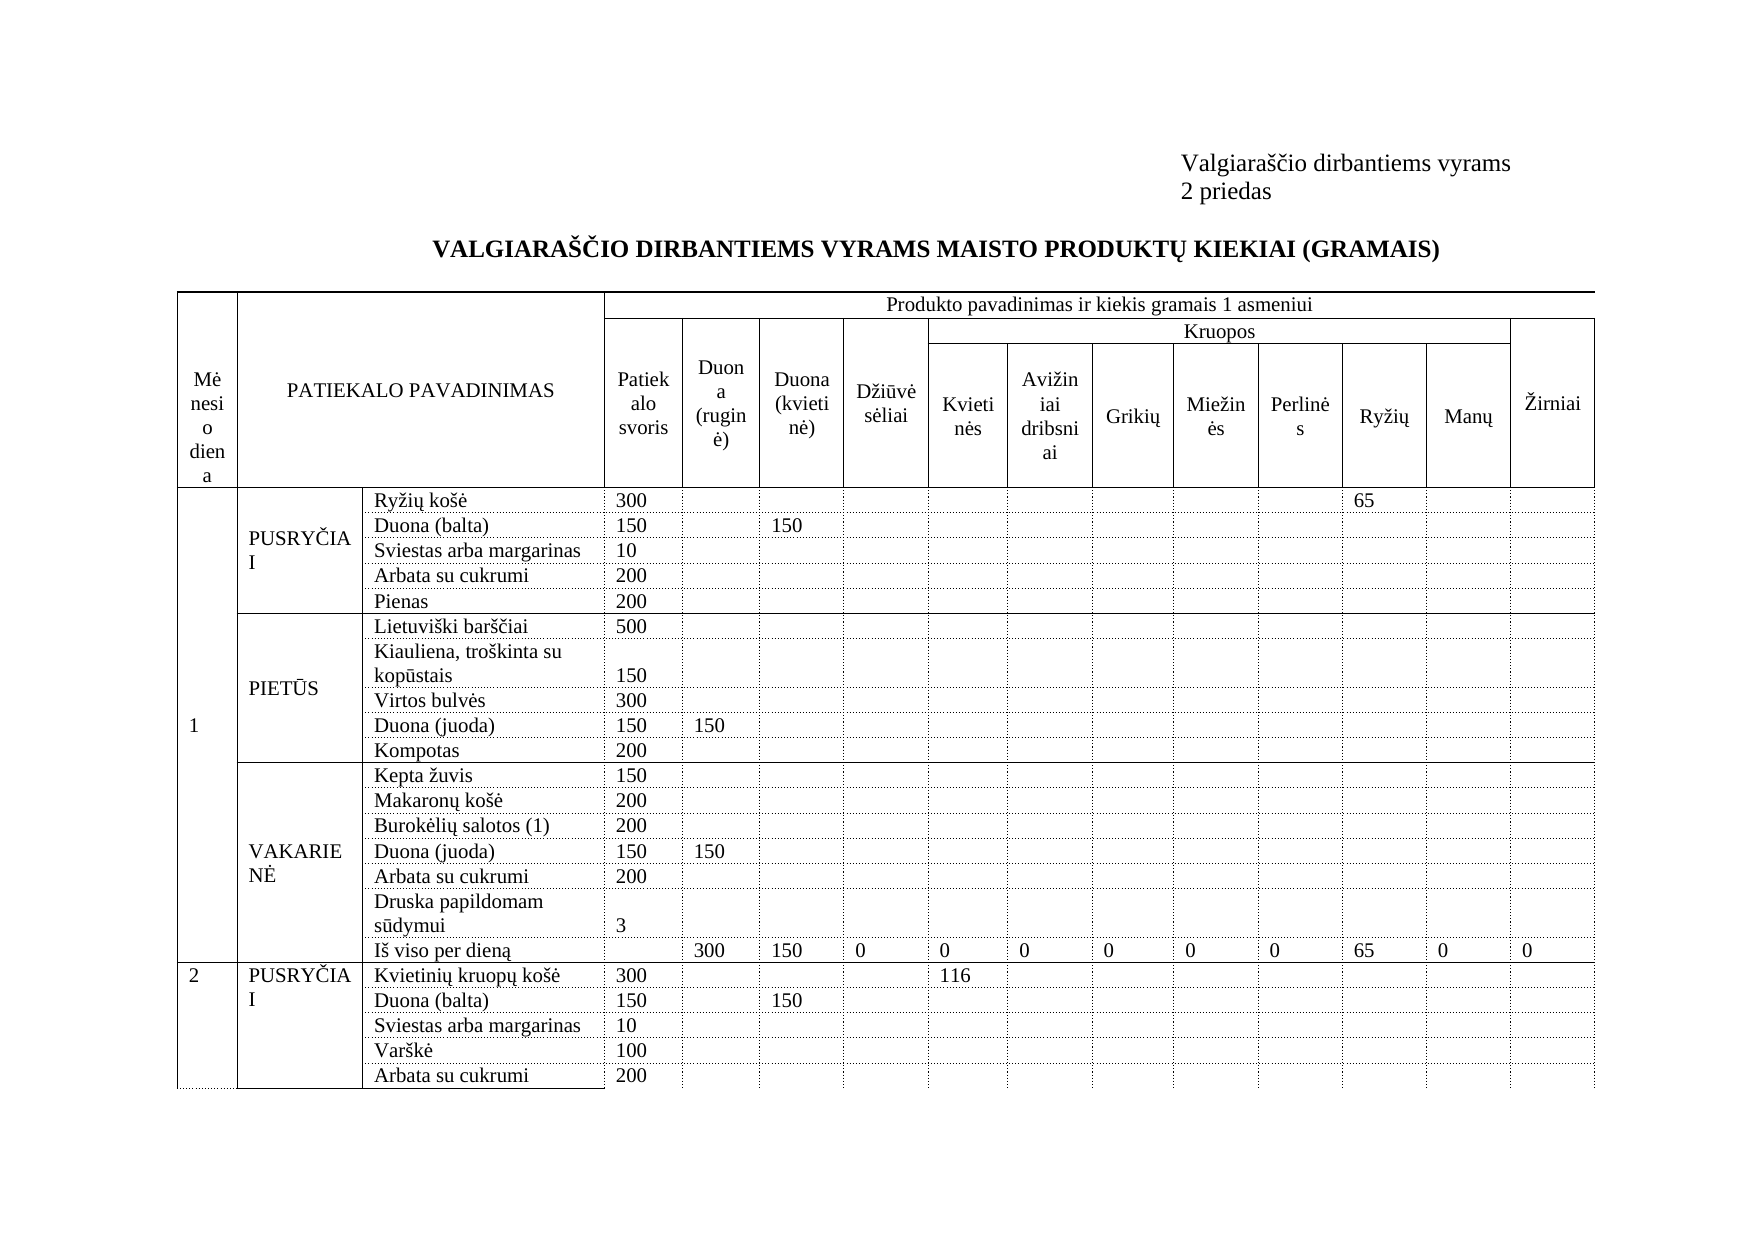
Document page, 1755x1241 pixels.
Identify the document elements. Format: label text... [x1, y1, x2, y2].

table_cell [928, 888, 1008, 937]
table_cell Miežinės [1174, 344, 1258, 487]
table_cell [1008, 1063, 1092, 1087]
table_cell Lietuviški barščiai [363, 614, 604, 638]
table_cell [1092, 512, 1174, 537]
table_cell [1174, 488, 1258, 512]
table_cell [1426, 787, 1511, 812]
table_cell 150 [760, 937, 844, 962]
table_cell 150 [604, 512, 682, 537]
table_cell [1092, 687, 1174, 712]
table_cell [760, 1012, 844, 1037]
table_cell [1511, 488, 1595, 512]
table_cell [1174, 813, 1258, 837]
table_cell [928, 563, 1008, 587]
table_cell 300 [604, 963, 682, 987]
table_cell [1511, 1012, 1595, 1037]
table_cell [1258, 1037, 1342, 1062]
table_cell Kepta žuvis [363, 763, 604, 787]
table_cell [682, 888, 760, 937]
table_cell [1511, 963, 1595, 987]
table_cell [760, 488, 844, 512]
text 2 priedas [177, 176, 1695, 205]
table_cell [844, 888, 928, 937]
table_cell [1008, 638, 1092, 687]
table_cell [1008, 1037, 1092, 1062]
table_cell [1092, 638, 1174, 687]
table_cell [1258, 787, 1342, 812]
table_cell Iš viso per dieną [363, 937, 604, 962]
table_cell [1092, 763, 1174, 787]
table_cell [1174, 763, 1258, 787]
table_cell [844, 614, 928, 638]
table_cell 200 [604, 813, 682, 837]
table_cell [1174, 1012, 1258, 1037]
table_cell [1008, 888, 1092, 937]
table_cell [844, 987, 928, 1012]
table_cell 3 [604, 888, 682, 937]
table_cell [1092, 712, 1174, 737]
table_cell [1342, 737, 1426, 762]
table_cell Manų [1427, 344, 1510, 487]
table_cell [760, 614, 844, 638]
table_cell [1342, 863, 1426, 888]
table_cell [1092, 1063, 1174, 1087]
table_cell [1174, 1037, 1258, 1062]
table_cell [1174, 1063, 1258, 1087]
table_cell [760, 588, 844, 613]
table_cell Arbata su cukrumi [363, 563, 604, 587]
table_cell 150 [760, 512, 844, 537]
table_cell [1258, 687, 1342, 712]
table_cell [1008, 813, 1092, 837]
table_cell [1258, 838, 1342, 863]
table_cell [1342, 987, 1426, 1012]
table_cell [1426, 712, 1511, 737]
table_cell [1174, 588, 1258, 613]
table_cell [928, 787, 1008, 812]
table_cell [1092, 537, 1174, 562]
table_cell [1008, 838, 1092, 863]
table_cell [928, 1037, 1008, 1062]
table_cell [1008, 687, 1092, 712]
table_cell [1092, 813, 1174, 837]
table_cell [1258, 638, 1342, 687]
table_cell [844, 1037, 928, 1062]
table_cell [760, 863, 844, 888]
table_cell [1426, 512, 1511, 537]
table_cell [1008, 512, 1092, 537]
table_cell 0 [928, 937, 1008, 962]
table_cell [1258, 512, 1342, 537]
table_cell [928, 863, 1008, 888]
table_cell [1426, 838, 1511, 863]
table_cell [928, 488, 1008, 512]
table_cell [1426, 638, 1511, 687]
table_cell [928, 1063, 1008, 1087]
table_cell 10 [604, 1012, 682, 1037]
table_cell [844, 687, 928, 712]
table_cell [604, 937, 682, 962]
table_cell 200 [604, 1063, 682, 1087]
text VALGIARAŠČIO DIRBANTIEMS VYRAMS MAISTO PRODUKTŲ KIEKIAI (GRAMAIS) [177, 234, 1695, 263]
table_cell [1342, 614, 1426, 638]
table_cell [1092, 987, 1174, 1012]
table_cell [1174, 687, 1258, 712]
table_cell PUSRYČIAI [238, 488, 362, 613]
table_cell 150 [682, 712, 760, 737]
table_cell [1092, 588, 1174, 613]
table_cell 150 [682, 838, 760, 863]
table_cell [844, 963, 928, 987]
table_cell [1342, 1012, 1426, 1037]
table_cell [844, 488, 928, 512]
table_cell 1 [178, 488, 237, 962]
table_cell Patiekalo svoris [605, 319, 682, 487]
table_cell [1258, 987, 1342, 1012]
table_cell [1258, 737, 1342, 762]
table_cell [1092, 838, 1174, 863]
table_cell [1092, 563, 1174, 587]
table_cell [1008, 763, 1092, 787]
table_cell [682, 638, 760, 687]
table_cell 200 [604, 737, 682, 762]
table_cell Džiūvėsėliai [844, 319, 928, 487]
table_cell Perlinės [1259, 344, 1342, 487]
table_cell [928, 687, 1008, 712]
table_cell [1342, 638, 1426, 687]
table_cell [844, 787, 928, 812]
table_cell [1092, 963, 1174, 987]
table_cell [928, 763, 1008, 787]
table_cell [844, 763, 928, 787]
table_cell [1426, 537, 1511, 562]
table_cell 150 [604, 638, 682, 687]
table_cell [1511, 537, 1595, 562]
table_cell [1174, 537, 1258, 562]
table_cell Avižiniai dribsniai [1008, 344, 1092, 487]
table_cell [928, 813, 1008, 837]
table_cell [1342, 588, 1426, 613]
table_cell [1258, 488, 1342, 512]
table_cell [1008, 537, 1092, 562]
table_cell [1008, 563, 1092, 587]
table_cell Žirniai [1511, 319, 1594, 487]
table_cell [1426, 563, 1511, 587]
table_cell [844, 737, 928, 762]
table_cell [760, 763, 844, 787]
table_cell [1008, 588, 1092, 613]
table_cell [682, 614, 760, 638]
table_cell [760, 1063, 844, 1087]
table_cell 100 [604, 1037, 682, 1062]
table_cell [1008, 737, 1092, 762]
table_cell 2 [178, 963, 237, 1087]
table_cell [760, 638, 844, 687]
table_cell [1511, 588, 1595, 613]
table_cell [1342, 787, 1426, 812]
table_cell Kiauliena, troškinta su kopūstais [363, 638, 604, 687]
table_cell [1258, 813, 1342, 837]
table_cell [682, 1063, 760, 1087]
table_cell [682, 1037, 760, 1062]
table_cell [1258, 537, 1342, 562]
table_cell Sviestas arba margarinas [363, 537, 604, 562]
table_cell [682, 588, 760, 613]
table_cell VAKARIENĖ [238, 763, 362, 962]
table_cell [1426, 888, 1511, 937]
table_cell Ryžių [1343, 344, 1426, 487]
table_cell [1511, 737, 1595, 762]
table_cell [682, 963, 760, 987]
table_cell [1342, 563, 1426, 587]
table_cell [1426, 687, 1511, 712]
table_cell [682, 537, 760, 562]
table_cell Varškė [363, 1037, 604, 1062]
table_cell [1008, 1012, 1092, 1037]
table_cell Druska papildomam sūdymui [363, 888, 604, 937]
table_cell [682, 737, 760, 762]
table_cell [1258, 763, 1342, 787]
table_cell Arbata su cukrumi [363, 1063, 604, 1087]
table_cell [1258, 614, 1342, 638]
table_cell [928, 987, 1008, 1012]
table_cell [844, 563, 928, 587]
table_cell [1342, 537, 1426, 562]
table_cell [844, 813, 928, 837]
table_cell [1258, 863, 1342, 888]
table_cell [928, 712, 1008, 737]
table_cell [760, 537, 844, 562]
table_cell [682, 863, 760, 888]
table_header Produkto pavadinimas ir kiekis gramais 1 asmeniui [605, 293, 1595, 318]
table_cell Kvietinės [929, 344, 1007, 487]
table_cell Duona (ruginė) [683, 319, 759, 487]
table_cell [760, 1037, 844, 1062]
table_cell [1258, 1063, 1342, 1087]
table_cell [682, 512, 760, 537]
table_cell 10 [604, 537, 682, 562]
table_cell [1511, 563, 1595, 587]
table_cell Duona (balta) [363, 987, 604, 1012]
text Valgiaraščio dirbantiems vyrams [177, 148, 1695, 176]
table_cell [1511, 1037, 1595, 1062]
table_cell [1258, 712, 1342, 737]
table_cell Kompotas [363, 737, 604, 762]
table_cell Ryžių košė [363, 488, 604, 512]
table_cell [1258, 1012, 1342, 1037]
table_cell [682, 763, 760, 787]
table_header Mėnesio diena [178, 293, 237, 487]
table_cell 116 [928, 963, 1008, 987]
table_cell [1174, 863, 1258, 888]
table_cell [760, 963, 844, 987]
table_cell [1174, 888, 1258, 937]
table_cell [1426, 588, 1511, 613]
table_cell 0 [1092, 937, 1174, 962]
table_cell 150 [604, 712, 682, 737]
table_cell 65 [1342, 937, 1426, 962]
table_cell [1092, 1012, 1174, 1037]
table_cell [1342, 1037, 1426, 1062]
table_cell [1008, 787, 1092, 812]
table_cell [1511, 763, 1595, 787]
table_cell [1174, 737, 1258, 762]
table_cell [760, 687, 844, 712]
table_cell [682, 987, 760, 1012]
table_cell [928, 512, 1008, 537]
table_cell [844, 1063, 928, 1087]
table_cell 300 [682, 937, 760, 962]
table_cell 300 [604, 488, 682, 512]
table_cell [1092, 488, 1174, 512]
table_cell 0 [1174, 937, 1258, 962]
table_cell [1426, 737, 1511, 762]
table_cell [760, 563, 844, 587]
table_cell [1342, 813, 1426, 837]
table_cell [844, 863, 928, 888]
table_cell [760, 813, 844, 837]
table_cell [844, 1012, 928, 1037]
table_cell [760, 888, 844, 937]
table_cell [1008, 712, 1092, 737]
table_cell [1258, 588, 1342, 613]
table_cell [682, 687, 760, 712]
table_cell [1174, 638, 1258, 687]
table_cell [844, 838, 928, 863]
table_cell [1511, 987, 1595, 1012]
table_cell Duona (balta) [363, 512, 604, 537]
table_cell 0 [1426, 937, 1511, 962]
table_cell [928, 1012, 1008, 1037]
table_cell [1426, 1063, 1511, 1087]
table_cell Burokėlių salotos (1) [363, 813, 604, 837]
table_cell [1258, 563, 1342, 587]
table_cell [1426, 987, 1511, 1012]
table_cell [1511, 813, 1595, 837]
table_cell [682, 813, 760, 837]
table_cell [760, 737, 844, 762]
table_cell [1426, 813, 1511, 837]
table_cell [928, 588, 1008, 613]
table_cell [1342, 687, 1426, 712]
table_cell Duona (kvietinė) [760, 319, 843, 487]
table_cell 200 [604, 787, 682, 812]
table_cell [1092, 888, 1174, 937]
table_cell [1174, 512, 1258, 537]
table_cell [1426, 763, 1511, 787]
table_cell 0 [1258, 937, 1342, 962]
table_cell [760, 712, 844, 737]
table_cell [1008, 488, 1092, 512]
table_cell 500 [604, 614, 682, 638]
table_cell 150 [760, 987, 844, 1012]
table_cell [1426, 1037, 1511, 1062]
table_cell Kvietinių kruopų košė [363, 963, 604, 987]
table_cell [1511, 712, 1595, 737]
table_cell [1008, 987, 1092, 1012]
table_cell [1342, 963, 1426, 987]
table_cell [1511, 1063, 1595, 1087]
table_cell [1342, 1063, 1426, 1087]
table_cell Makaronų košė [363, 787, 604, 812]
table_cell [760, 838, 844, 863]
table_cell Arbata su cukrumi [363, 863, 604, 888]
table_cell [1342, 763, 1426, 787]
table_cell [1342, 712, 1426, 737]
table_cell 65 [1342, 488, 1426, 512]
table_cell [844, 638, 928, 687]
table_cell 0 [1511, 937, 1595, 962]
table_cell [928, 638, 1008, 687]
table_cell [1342, 838, 1426, 863]
table_cell [1008, 963, 1092, 987]
table_cell [928, 737, 1008, 762]
table_cell Duona (juoda) [363, 838, 604, 863]
table_cell [1511, 687, 1595, 712]
table_cell [1511, 888, 1595, 937]
table_cell [1511, 614, 1595, 638]
table_cell [1092, 863, 1174, 888]
table_cell [1342, 512, 1426, 537]
table_cell PUSRYČIAI [238, 963, 362, 1087]
table_cell 0 [844, 937, 928, 962]
table_cell 150 [604, 987, 682, 1012]
table_cell [928, 614, 1008, 638]
table_cell [1426, 863, 1511, 888]
table_cell [1174, 987, 1258, 1012]
table_cell [1426, 1012, 1511, 1037]
table_cell [1258, 963, 1342, 987]
table_cell [1174, 963, 1258, 987]
table_cell [1008, 614, 1092, 638]
table_cell [1008, 863, 1092, 888]
table_cell [1511, 863, 1595, 888]
table_cell [1092, 787, 1174, 812]
table_cell Pienas [363, 588, 604, 613]
table_cell [1174, 614, 1258, 638]
table_cell [1174, 563, 1258, 587]
table_cell 150 [604, 838, 682, 863]
table_cell [682, 488, 760, 512]
table_cell [1174, 787, 1258, 812]
table_cell [1426, 963, 1511, 987]
table_cell Kruopos [929, 319, 1510, 343]
table_cell [844, 712, 928, 737]
table_cell 200 [604, 588, 682, 613]
table_cell 200 [604, 863, 682, 888]
table_cell [1174, 712, 1258, 737]
table_cell [682, 563, 760, 587]
table_cell [1174, 838, 1258, 863]
table_cell 200 [604, 563, 682, 587]
table_cell Grikių [1093, 344, 1173, 487]
table_cell Virtos bulvės [363, 687, 604, 712]
table_cell 0 [1008, 937, 1092, 962]
table_cell [1426, 614, 1511, 638]
table_cell [1511, 838, 1595, 863]
table_cell [844, 537, 928, 562]
table_cell [1511, 787, 1595, 812]
table_cell Duona (juoda) [363, 712, 604, 737]
table_cell [1511, 638, 1595, 687]
table_cell [1258, 888, 1342, 937]
table_cell [682, 1012, 760, 1037]
table_cell [844, 588, 928, 613]
table_cell [928, 838, 1008, 863]
table_cell [1426, 488, 1511, 512]
table_cell [1342, 888, 1426, 937]
table_cell [760, 787, 844, 812]
table_cell [844, 512, 928, 537]
table_cell [928, 537, 1008, 562]
table_cell 150 [604, 763, 682, 787]
table_cell [1511, 512, 1595, 537]
table_cell 300 [604, 687, 682, 712]
table_cell [1092, 1037, 1174, 1062]
table_cell [1092, 614, 1174, 638]
table_cell Sviestas arba margarinas [363, 1012, 604, 1037]
table_cell [1092, 737, 1174, 762]
table_cell [682, 787, 760, 812]
table_header PATIEKALO PAVADINIMAS [238, 293, 604, 487]
table_cell PIETŪS [238, 614, 362, 762]
